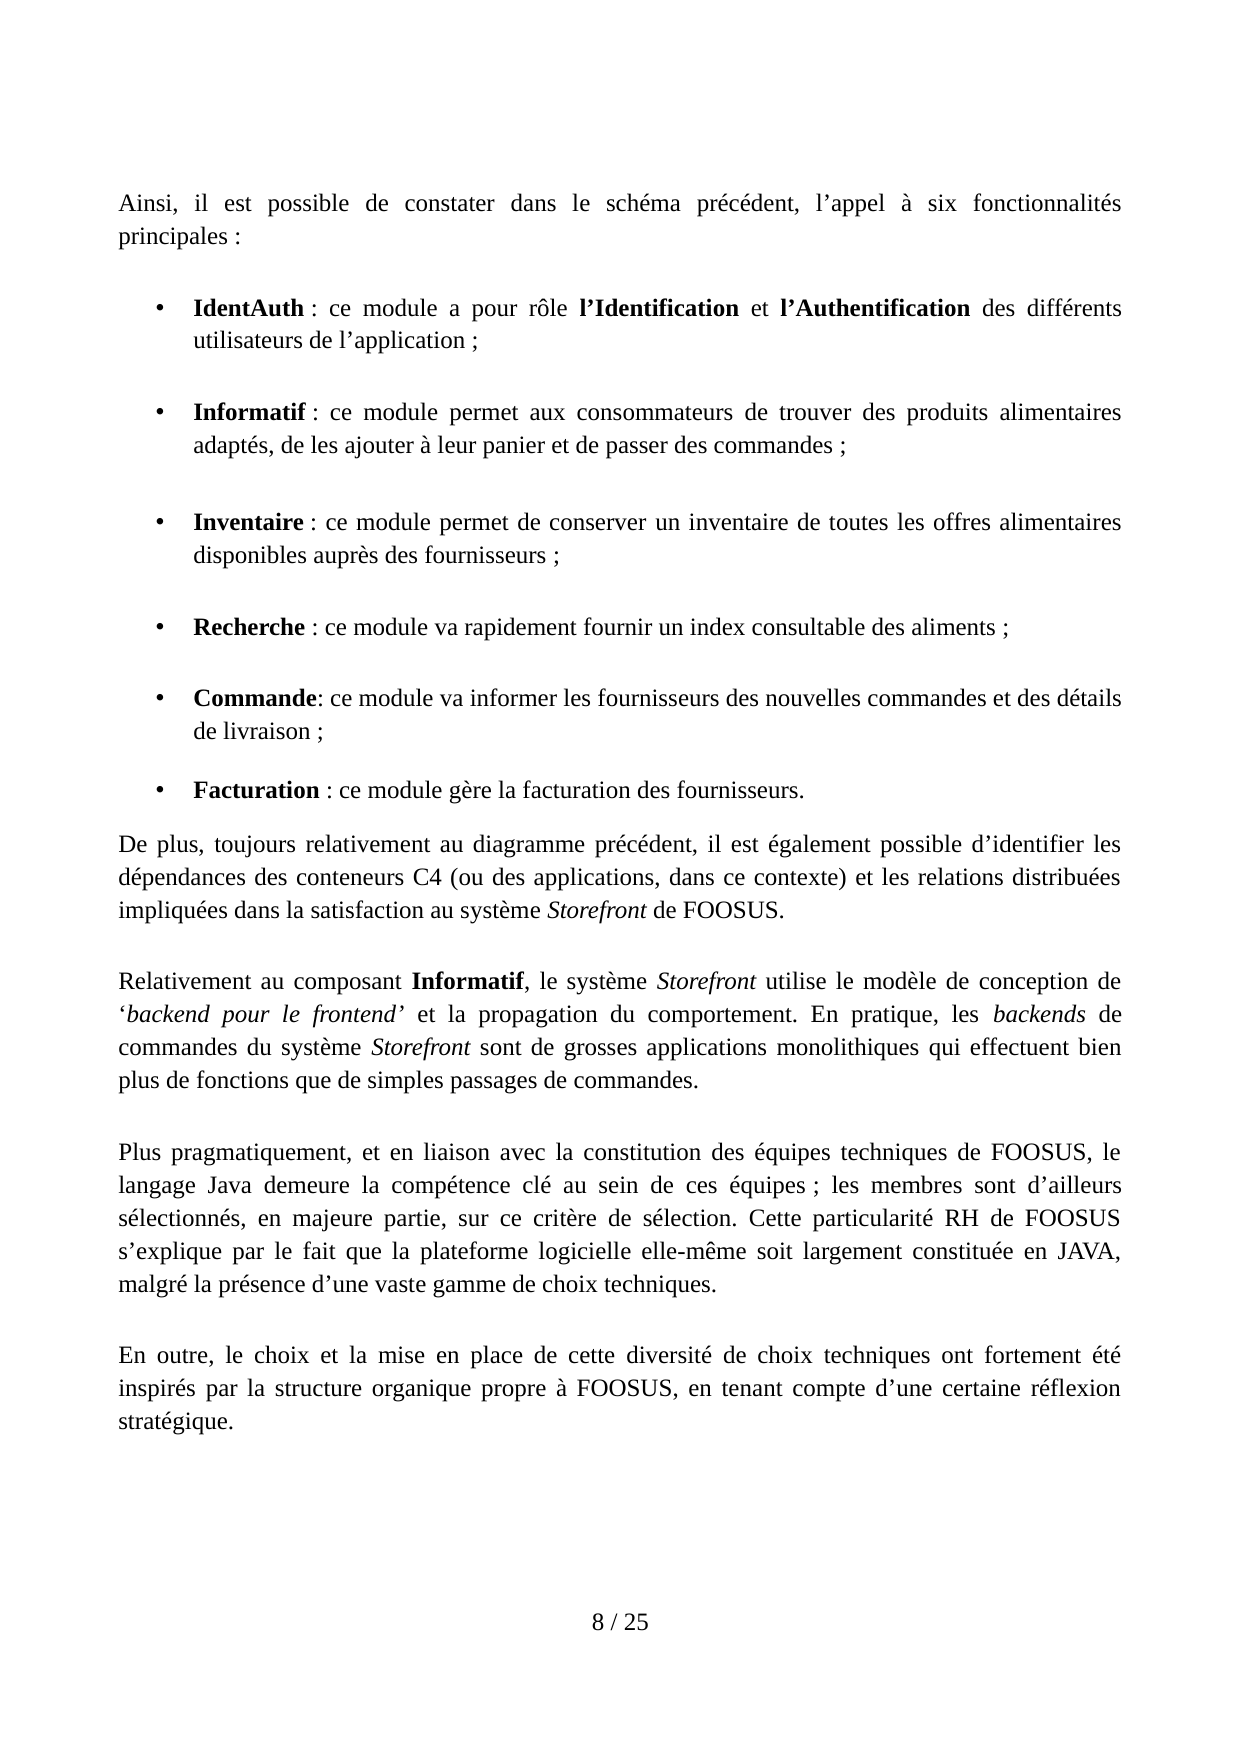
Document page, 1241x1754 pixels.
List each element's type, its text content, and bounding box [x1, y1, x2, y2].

text Ainsi, il est possible de constater dans le schéma précédent, l’appel à six fonctionnalités principales : [118, 188, 1122, 250]
list Informatif : ce module permet aux consommateurs de trouver des produits alimentaires adaptés, de les ajouter à leur panier et de passer des commandes ; [156, 397, 1122, 459]
list Inventaire : ce module permet de conserver un inventaire de toutes les offres alimentaires disponibles auprès des fournisseurs ; [156, 507, 1122, 569]
text De plus, toujours relativement au diagramme précédent, il est également possible d’identifier les dépendances des conteneurs C4 (ou des applications, dans ce contexte) et les relations distribuées impliquées dans la satisfaction au système Storefront de FOOSUS. [118, 829, 1122, 924]
list Commande: ce module va informer les fournisseurs des nouvelles commandes et des détails de livraison ; [156, 683, 1122, 745]
list Recherche : ce module va rapidement fournir un index consultable des aliments ; [156, 612, 1122, 640]
list IdentAuth : ce module a pour rôle l’Identification et l’Authentification des différents utilisateurs de l’application ; [156, 293, 1122, 354]
text Relativement au composant Informatif, le système Storefront utilise le modèle de conception de ‘backend pour le frontend’ et la propagation du comportement. En pratique, les backends de commandes du système Storefront sont de grosses applications monolithiques qui effectuent bien plus de fonctions que de simples passages de commandes. [118, 966, 1122, 1094]
text Plus pragmatiquement, et en liaison avec la constitution des équipes techniques de FOOSUS, le langage Java demeure la compétence clé au sein de ces équipes ; les membres sont d’ailleurs sélectionnés, en majeure partie, sur ce critère de sélection. Cette particularité RH de FOOSUS s’explique par le fait que la plateforme logicielle elle-même soit largement constituée en JAVA, malgré la présence d’une vaste gamme de choix techniques. [118, 1137, 1122, 1298]
list Facturation : ce module gère la facturation des fournisseurs. [156, 776, 1122, 804]
text En outre, le choix et la mise en place de cette diversité de choix techniques ont fortement été inspirés par la structure organique propre à FOOSUS, en tenant compte d’une certaine réflexion stratégique. [118, 1340, 1122, 1435]
